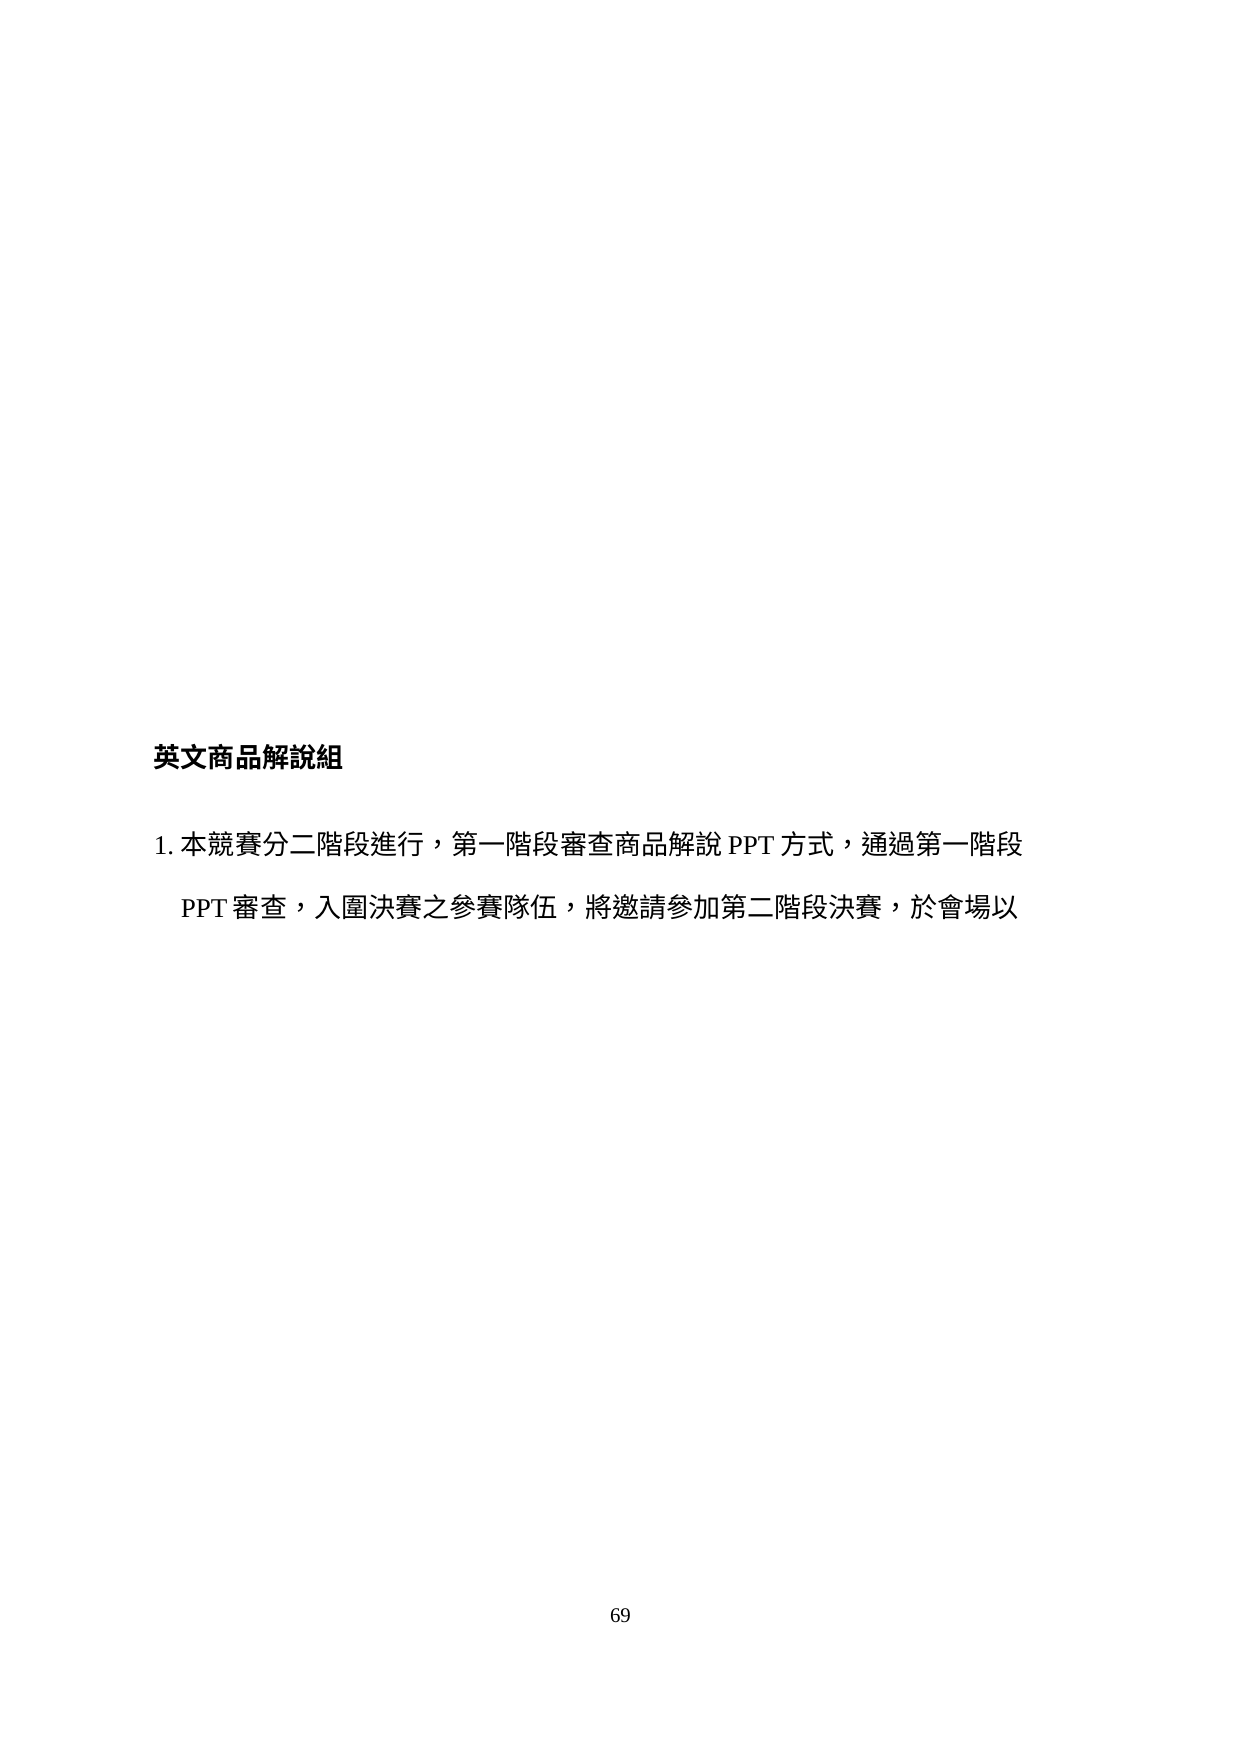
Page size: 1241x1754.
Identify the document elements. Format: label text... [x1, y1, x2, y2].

text PPT審查，入圍決賽之參賽隊伍，將邀請參加第二階段決賽，於會場以 [153, 864, 1087, 926]
text 英文商品解說組 [153, 714, 1087, 776]
text 1. 本競賽分二階段進行，第一階段審查商品解說PPT方式，通過第一階段 [153, 801, 1087, 864]
